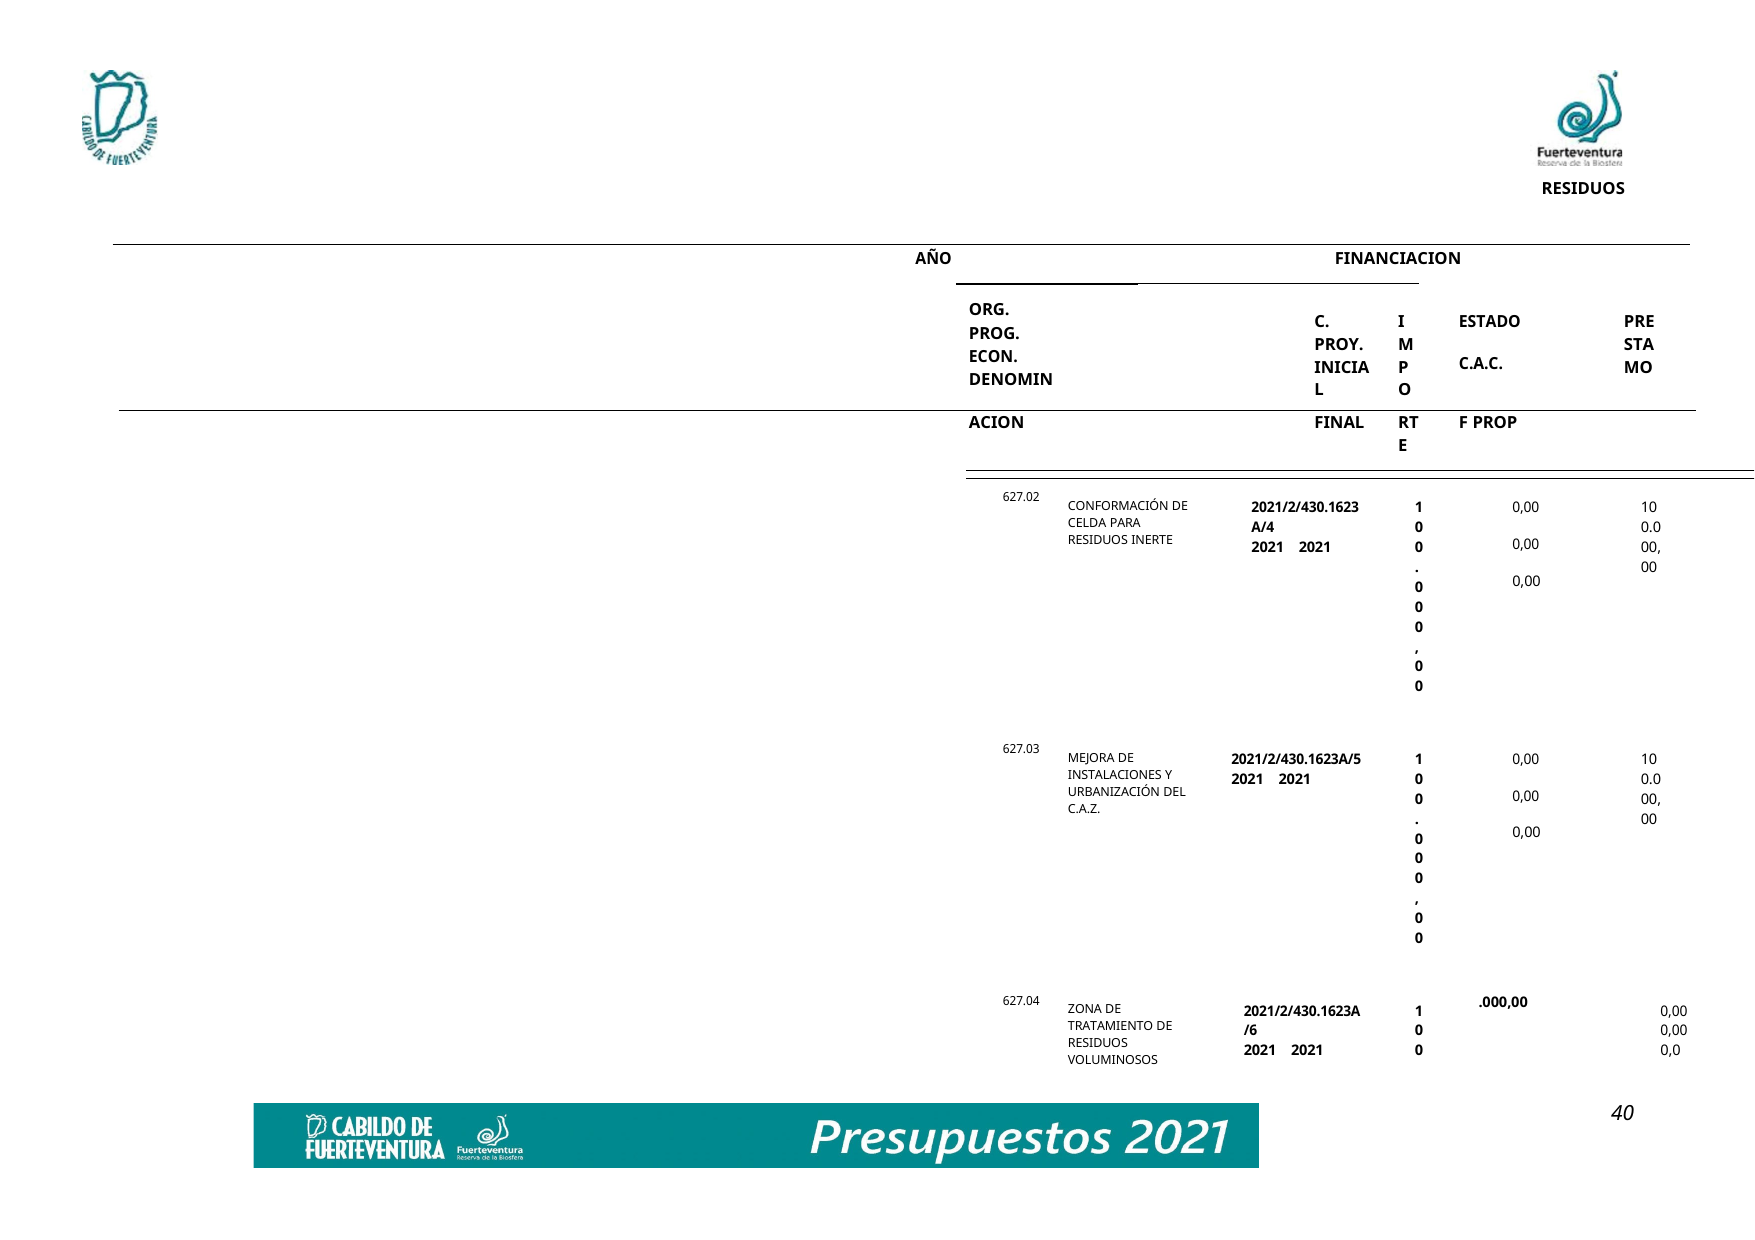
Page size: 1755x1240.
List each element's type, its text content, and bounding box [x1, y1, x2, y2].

text PRESTAMO [1624, 310, 1662, 378]
text C. PROY. INICIAL [1314, 310, 1377, 410]
text MEJORA DE INSTALACIONES Y URBANIZACIÓN DEL C.A.Z. [1068, 749, 1214, 817]
text FINAL [1314, 411, 1377, 433]
subtitle 0,00 0,00 0,0 [1660, 1000, 1688, 1060]
text ZONA DE TRATAMIENTO DE RESIDUOS VOLUMINOSOS [1068, 1000, 1205, 1068]
text 100.000,00 [1641, 497, 1662, 577]
subtitle 0,00 0,00 0,00 [1512, 749, 1599, 842]
text 100.000,00 [1641, 749, 1662, 828]
text FINANCIACION [1334, 247, 1662, 270]
text 627.04 [956, 992, 1039, 1009]
text IMPO [1398, 310, 1419, 410]
subtitle 2021/2/430.1623A/6 2021 2021 [1243, 1000, 1362, 1060]
text 100 [1414, 1000, 1426, 1060]
text 627.03 [956, 741, 1039, 758]
subtitle 2021/2/430.1623A/5 2021 2021 [1231, 749, 1362, 789]
subtitle ACION [969, 411, 1057, 434]
subtitle 0,00 0,00 0,00 [1512, 497, 1599, 590]
subtitle 2021/2/430.1623A/4 2021 2021 [1251, 497, 1362, 557]
text F PROP [1459, 411, 1584, 433]
text .000,00 [1478, 992, 1599, 1012]
text 100.000,00 [1414, 497, 1426, 696]
text 627.02 [956, 488, 1039, 505]
subtitle ORG. PROG. ECON. DENOMIN [969, 298, 1057, 410]
text AÑO [48, 247, 951, 270]
text 100.000,00 [1414, 749, 1426, 948]
text CONFORMACIÓN DE CELDA PARA RESIDUOS INERTE [1068, 497, 1199, 548]
text RTE [1398, 411, 1419, 456]
text ESTADO C.A.C. [1459, 310, 1584, 410]
